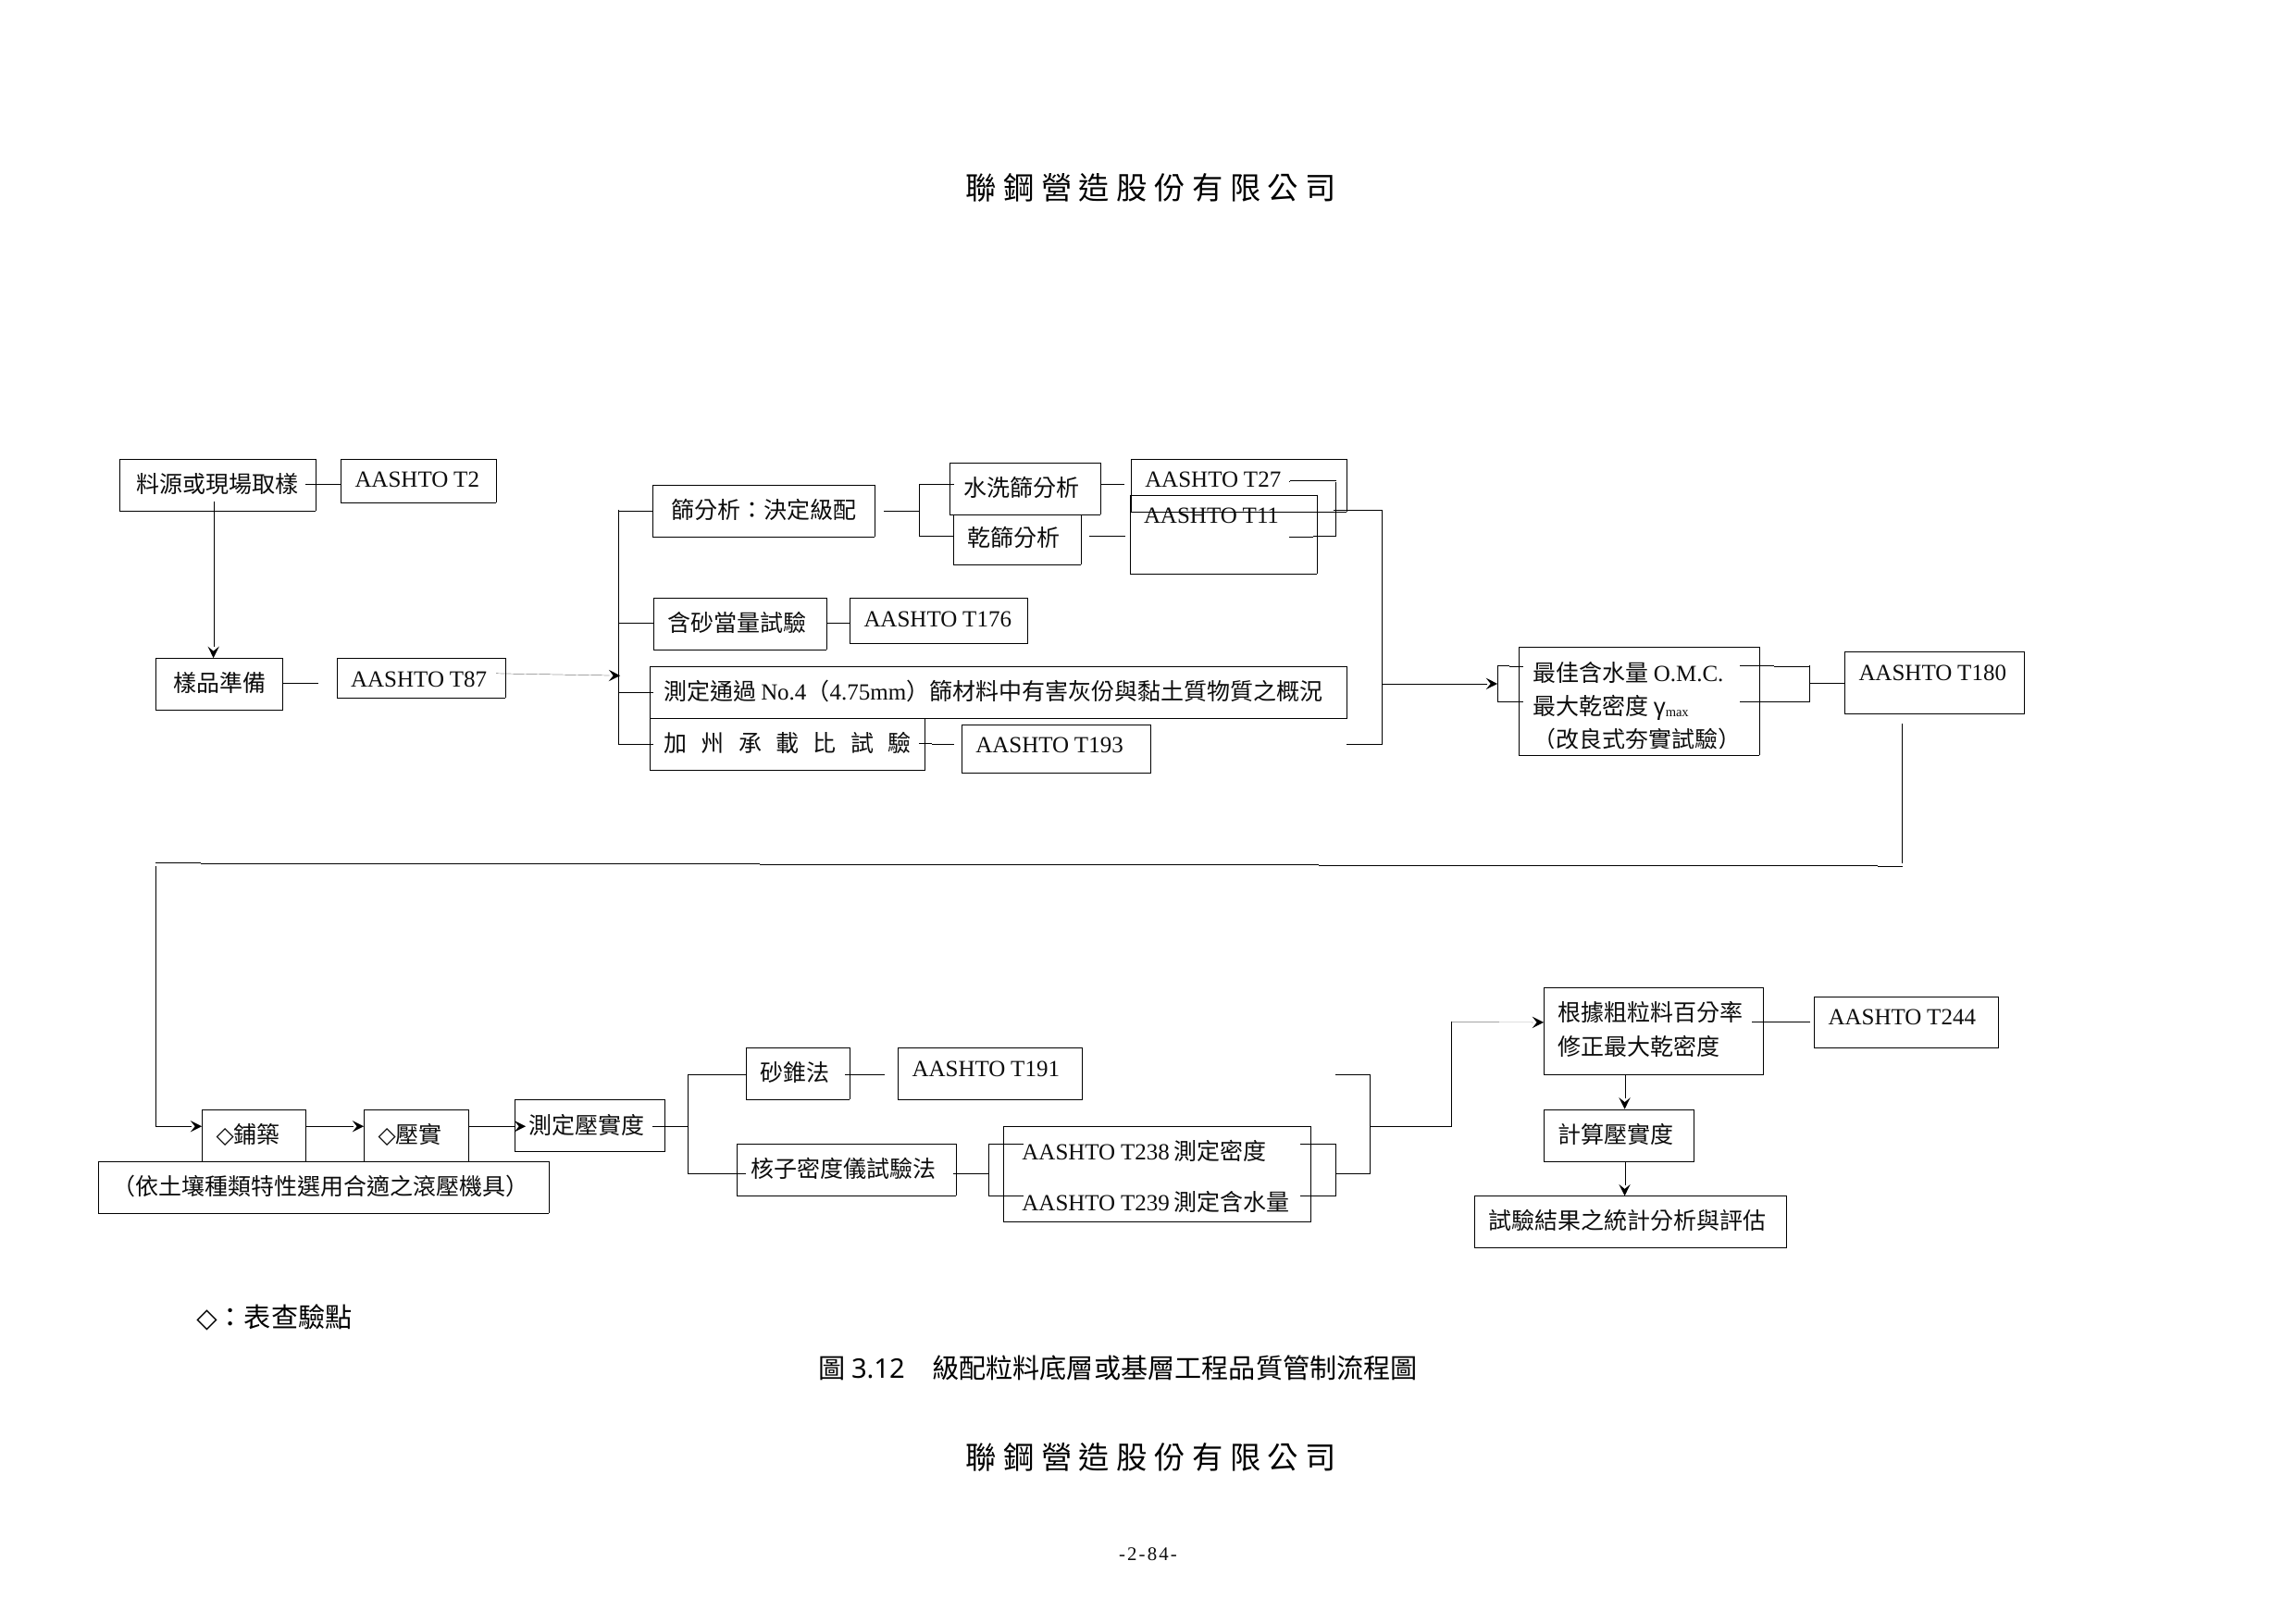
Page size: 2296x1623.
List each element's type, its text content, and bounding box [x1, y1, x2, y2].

table_cell ◇：表查驗點 圖 3.12 級配粒料底層或基層工程品質管制流程圖 [106, 244, 2129, 1386]
table_header 聯 鋼 營 造 股 份 有 限 公 司 [106, 1438, 2129, 1514]
table_header 聯 鋼 營 造 股 份 有 限 公 司 [106, 168, 2129, 244]
